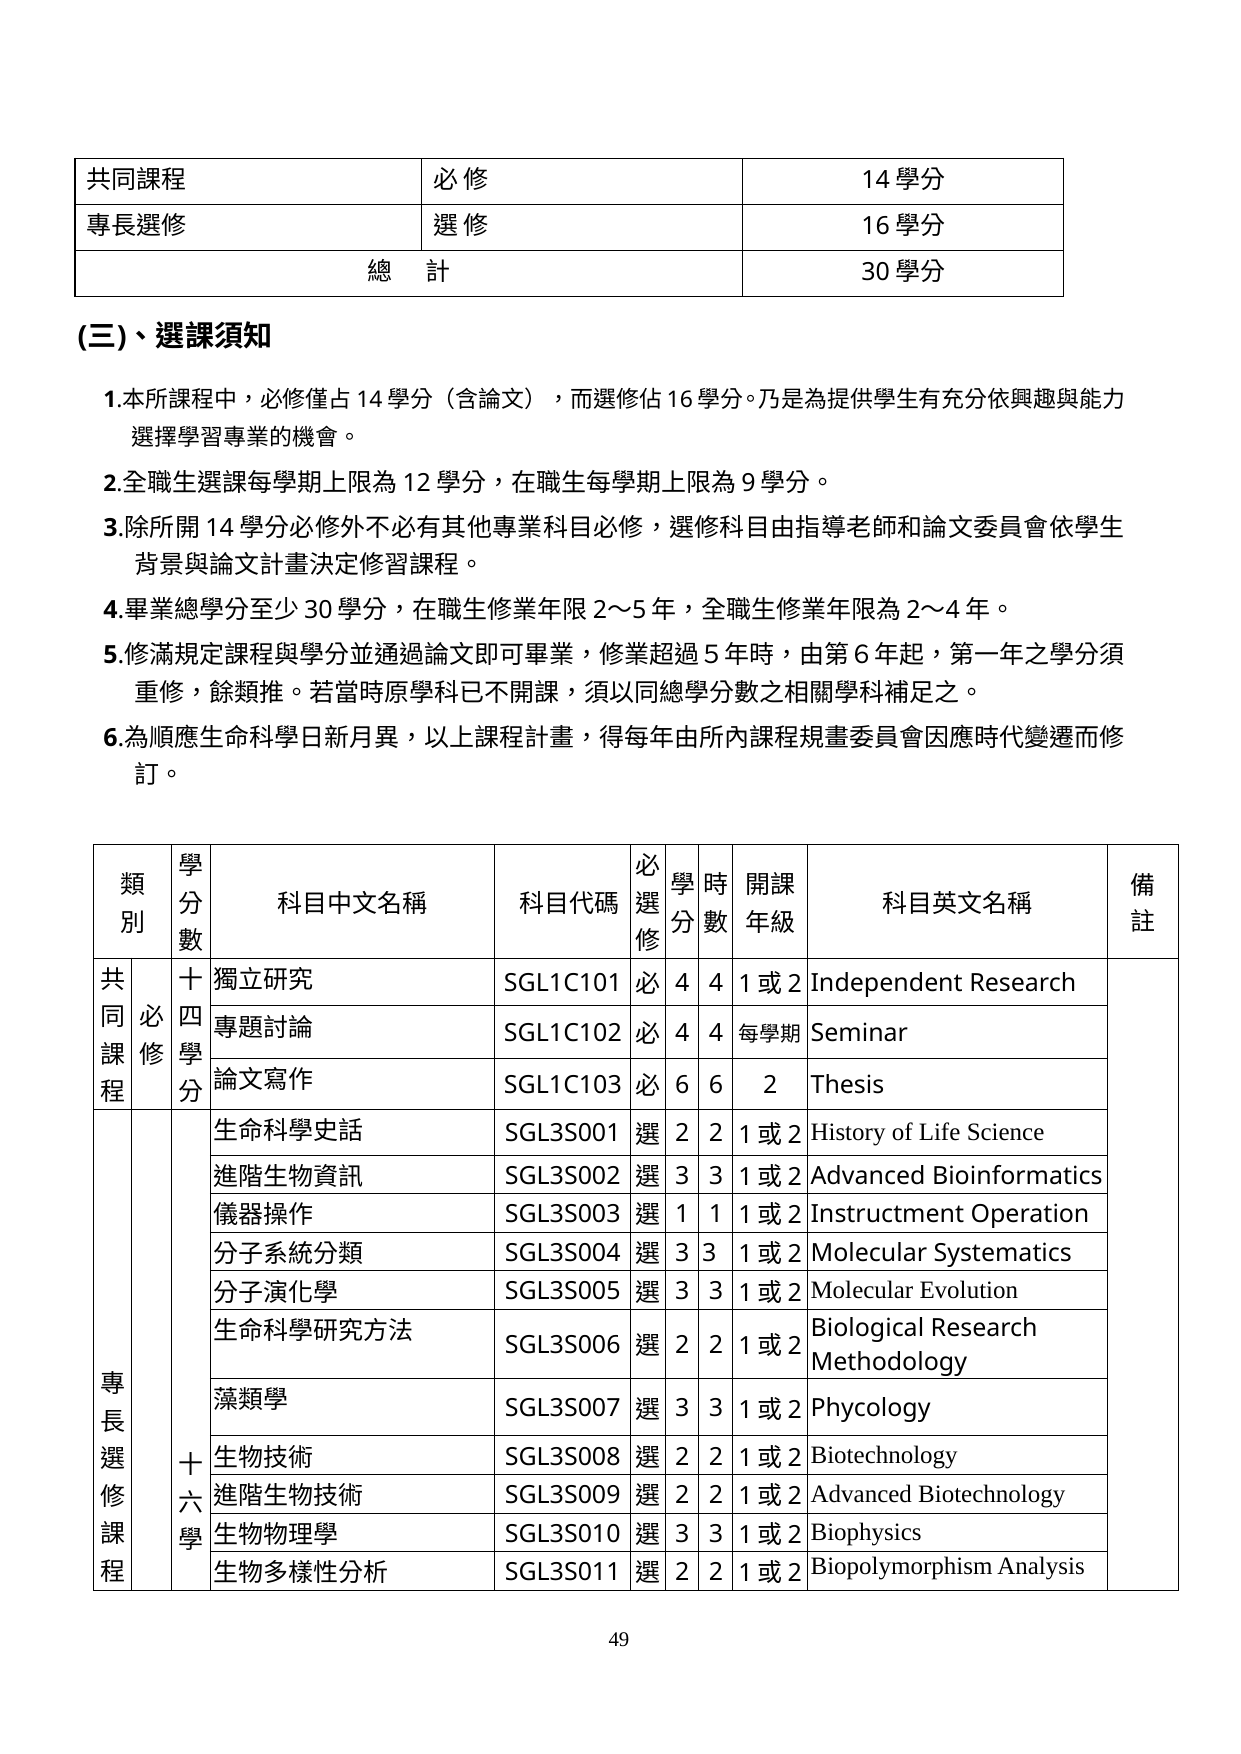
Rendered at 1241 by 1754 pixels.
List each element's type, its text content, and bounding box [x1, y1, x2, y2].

table_cell 選 修 [422, 205, 742, 249]
table_cell 1 [666, 1194, 698, 1232]
table_cell SGL3S010 [495, 1514, 630, 1551]
table_header 必選修 [631, 845, 665, 958]
table_cell Instructment Operation [808, 1194, 1107, 1232]
table_cell 選 [631, 1552, 665, 1589]
table_cell [132, 1110, 171, 1589]
text 6.為順應生命科學日新月異，以上課程計畫，得每年由所內課程規畫委員會因應時代變遷而修訂。 [103, 717, 1125, 792]
table_cell 2 [666, 1552, 698, 1589]
table_cell 分子系統分類 [211, 1233, 494, 1270]
table_cell 3 [699, 1156, 732, 1193]
table_cell 必修 [132, 959, 171, 1109]
table_cell 2 [666, 1310, 698, 1378]
table_cell 進階生物技術 [211, 1475, 494, 1512]
table_cell 生物物理學 [211, 1514, 494, 1551]
table_cell 3 [666, 1379, 698, 1435]
table_cell 專長選修 [76, 205, 421, 249]
table_cell 十四學分 [172, 959, 210, 1109]
table_cell 6 [666, 1059, 698, 1109]
table_cell 必 [631, 1006, 665, 1058]
table_cell 選 [631, 1436, 665, 1474]
table_cell 共同課程 [76, 159, 421, 203]
table_cell 1或2 [733, 1514, 807, 1551]
table_header 類 別 [94, 845, 171, 958]
table_cell 專題討論 [211, 1006, 494, 1058]
table_cell SGL3S003 [495, 1194, 630, 1232]
table_cell 儀器操作 [211, 1194, 494, 1232]
table_cell 每學期 [733, 1006, 807, 1058]
table_cell 14學分 [743, 159, 1063, 203]
table_cell 1或2 [733, 1379, 807, 1435]
table_cell 1或2 [733, 1233, 807, 1270]
table_cell 2 [733, 1059, 807, 1109]
table_cell 3 [699, 1514, 732, 1551]
table_cell Advanced Biotechnology [808, 1475, 1107, 1512]
table_cell 1或2 [733, 1436, 807, 1474]
table_cell 總 計 [76, 251, 742, 296]
table_header 科目英文名稱 [808, 845, 1107, 958]
table_cell 2 [666, 1475, 698, 1512]
table_cell 選 [631, 1379, 665, 1435]
table_cell 選 [631, 1271, 665, 1309]
table_cell 選 [631, 1514, 665, 1551]
table_cell 4 [666, 1006, 698, 1058]
text 4.畢業總學分至少30學分，在職生修業年限2～5年，全職生修業年限為2～4年。 [103, 589, 1125, 627]
table_cell 2 [699, 1110, 732, 1155]
table_cell 必 修 [422, 159, 742, 203]
table_cell 3 [666, 1156, 698, 1193]
table_cell 4 [699, 1006, 732, 1058]
table_cell SGL3S007 [495, 1379, 630, 1435]
table_cell 3 [666, 1233, 698, 1270]
table_cell SGL3S011 [495, 1552, 630, 1589]
table_cell 1或2 [733, 1194, 807, 1232]
table_cell 1或2 [733, 959, 807, 1005]
table_cell 3 [699, 1379, 732, 1435]
table_cell 選 [631, 1310, 665, 1378]
table_header 科目中文名稱 [211, 845, 494, 958]
table_cell 2 [699, 1310, 732, 1378]
table_cell 2 [699, 1436, 732, 1474]
table_cell 1 [699, 1194, 732, 1232]
table_cell 30學分 [743, 251, 1063, 296]
text 5.修滿規定課程與學分並通過論文即可畢業，修業超過５年時，由第６年起，第一年之學分須重修，餘類推。若當時原學科已不開課，須以同總學分數之相關學科補足之。 [103, 634, 1125, 709]
table_cell 3 [666, 1514, 698, 1551]
table_cell 選 [631, 1233, 665, 1270]
table_cell 選 [631, 1110, 665, 1155]
table_cell 必 [631, 1059, 665, 1109]
table_cell 進階生物資訊 [211, 1156, 494, 1193]
table_cell 藻類學 [211, 1379, 494, 1435]
table_cell Molecular Evolution [808, 1271, 1107, 1309]
table_cell 論文寫作 [211, 1059, 494, 1109]
table_cell [1108, 959, 1178, 1589]
table_cell 生命科學研究方法 [211, 1310, 494, 1378]
table_cell Independent Research [808, 959, 1107, 1005]
table_cell SGL1C103 [495, 1059, 630, 1109]
table_cell SGL3S002 [495, 1156, 630, 1193]
table_cell 4 [699, 959, 732, 1005]
table_cell 16學分 [743, 205, 1063, 249]
table_cell 分子演化學 [211, 1271, 494, 1309]
table_cell SGL3S008 [495, 1436, 630, 1474]
table_cell 2 [666, 1110, 698, 1155]
table_header 時 數 [699, 845, 732, 958]
table_header 學分 [666, 845, 698, 958]
table_cell 3 [666, 1271, 698, 1309]
text 1.本所課程中，必修僅占14學分（含論文），而選修佔16學分。乃是為提供學生有充分依興趣與能力選擇學習專業的機會。 [103, 379, 1125, 454]
table_cell SGL3S001 [495, 1110, 630, 1155]
table_cell 1或2 [733, 1271, 807, 1309]
table_cell Molecular Systematics [808, 1233, 1107, 1270]
table_cell 生物技術 [211, 1436, 494, 1474]
table_cell 6 [699, 1059, 732, 1109]
table_cell 1或2 [733, 1156, 807, 1193]
table_cell Biophysics [808, 1514, 1107, 1551]
table_cell Phycology [808, 1379, 1107, 1435]
table_cell 1或2 [733, 1552, 807, 1589]
table_cell 1或2 [733, 1475, 807, 1512]
table_cell 選 [631, 1156, 665, 1193]
table_cell SGL3S006 [495, 1310, 630, 1378]
table_cell 1或2 [733, 1110, 807, 1155]
table_cell Seminar [808, 1006, 1107, 1058]
table_cell 2 [699, 1475, 732, 1512]
table_cell 4 [666, 959, 698, 1005]
table_cell Biological Research Methodology [808, 1310, 1107, 1378]
table_cell 生命科學史話 [211, 1110, 494, 1155]
table_cell 2 [699, 1552, 732, 1589]
table_header 科目代碼 [495, 845, 630, 958]
table_cell 1或2 [733, 1310, 807, 1378]
table_cell 3 [699, 1271, 732, 1309]
table_header 備 註 [1108, 845, 1178, 958]
table_cell SGL3S004 [495, 1233, 630, 1270]
table_cell SGL3S009 [495, 1475, 630, 1512]
text 3.除所開14學分必修外不必有其他專業科目必修，選修科目由指導老師和論文委員會依學生背景與論文計畫決定修習課程。 [103, 507, 1125, 582]
table_header 開課年級 [733, 845, 807, 958]
table_cell 專長選修課程 [94, 1110, 131, 1589]
table_cell 生物多樣性分析 [211, 1552, 494, 1589]
table_cell 選 [631, 1475, 665, 1512]
table_cell Biotechnology [808, 1436, 1107, 1474]
table_cell SGL3S005 [495, 1271, 630, 1309]
table_cell 獨立研究 [211, 959, 494, 1005]
text 2.全職生選課每學期上限為12學分，在職生每學期上限為9學分。 [103, 462, 1125, 499]
table_cell SGL1C102 [495, 1006, 630, 1058]
table_cell Biopolymorphism Analysis [808, 1552, 1107, 1589]
table_cell 十六學 [172, 1110, 210, 1589]
table_cell 選 [631, 1194, 665, 1232]
table_cell SGL1C101 [495, 959, 630, 1005]
table_cell 2 [666, 1436, 698, 1474]
table_header 學分數 [172, 845, 210, 958]
text (三)、選課須知 [77, 297, 1125, 372]
table_cell Advanced Bioinformatics [808, 1156, 1107, 1193]
table_cell 必 [631, 959, 665, 1005]
table_cell 共同課程 [94, 959, 131, 1109]
table_cell 3 [699, 1233, 732, 1270]
table_cell Thesis [808, 1059, 1107, 1109]
table_cell History of Life Science [808, 1110, 1107, 1155]
